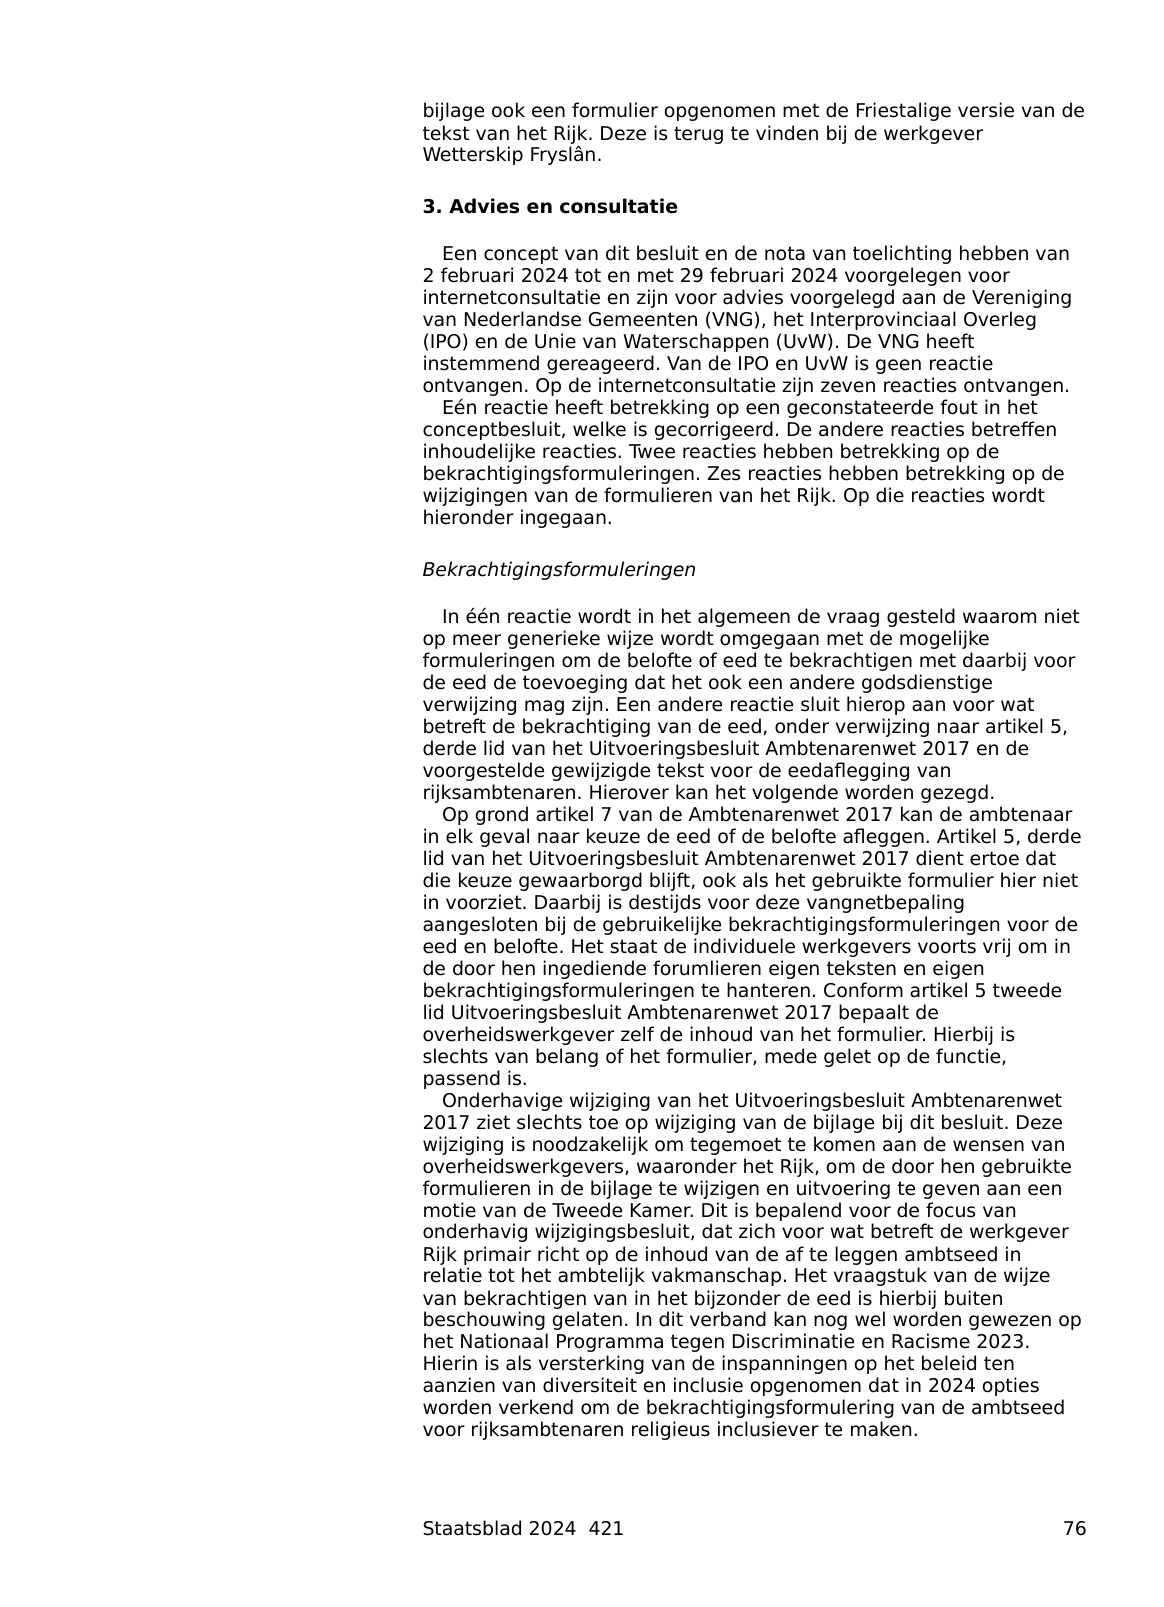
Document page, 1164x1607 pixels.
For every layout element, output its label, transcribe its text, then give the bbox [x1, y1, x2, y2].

subtitle Bekrachtigingsformuleringen [422, 559, 1087, 581]
text Een concept van dit besluit en de nota van toelichting hebben van 2 februari 2024 tot en met 29 februari 2024 voorgelegen voor internetconsultatie en zijn voor advies voorgelegd aan de Vereniging van Nederlandse Gemeenten (VNG), het Interprovinciaal Overleg (IPO) en de Unie van Waterschappen (UvW). De VNG heeft instemmend gereageerd. Van de IPO en UvW is geen reactie ontvangen. Op de internetconsultatie zijn zeven reacties ontvangen. [422, 243, 1087, 397]
text Op grond artikel 7 van de Ambtenarenwet 2017 kan de ambtenaar in elk geval naar keuze de eed of de belofte afleggen. Artikel 5, derde lid van het Uitvoeringsbesluit Ambtenarenwet 2017 dient ertoe dat die keuze gewaarborgd blijft, ook als het gebruikte formulier hier niet in voorziet. Daarbij is destijds voor deze vangnetbepaling aangesloten bij de gebruikelijke bekrachtigingsformuleringen voor de eed en belofte. Het staat de individuele werkgevers voorts vrij om in de door hen ingediende forumlieren eigen teksten en eigen bekrachtigingsformuleringen te hanteren. Conform artikel 5 tweede lid Uitvoeringsbesluit Ambtenarenwet 2017 bepaalt de overheidswerkgever zelf de inhoud van het formulier. Hierbij is slechts van belang of het formulier, mede gelet op de functie, passend is. [422, 804, 1087, 1089]
subtitle 3. Advies en consultatie [422, 196, 1087, 218]
text In één reactie wordt in het algemeen de vraag gesteld waarom niet op meer generieke wijze wordt omgegaan met de mogelijke formuleringen om de belofte of eed te bekrachtigen met daarbij voor de eed de toevoeging dat het ook een andere godsdienstige verwijzing mag zijn. Een andere reactie sluit hierop aan voor wat betreft de bekrachtiging van de eed, onder verwijzing naar artikel 5, derde lid van het Uitvoeringsbesluit Ambtenarenwet 2017 en de voorgestelde gewijzigde tekst voor de eedaflegging van rijksambtenaren. Hierover kan het volgende worden gezegd. [422, 606, 1087, 804]
text Onderhavige wijziging van het Uitvoeringsbesluit Ambtenarenwet 2017 ziet slechts toe op wijziging van de bijlage bij dit besluit. Deze wijziging is noodzakelijk om tegemoet te komen aan de wensen van overheidswerkgevers, waaronder het Rijk, om de door hen gebruikte formulieren in de bijlage te wijzigen en uitvoering te geven aan een motie van de Tweede Kamer. Dit is bepalend voor de focus van onderhavig wijzigingsbesluit, dat zich voor wat betreft de werkgever Rijk primair richt op de inhoud van de af te leggen ambtseed in relatie tot het ambtelijk vakmanschap. Het vraagstuk van de wijze van bekrachtigen van in het bijzonder de eed is hierbij buiten beschouwing gelaten. In dit verband kan nog wel worden gewezen op het Nationaal Programma tegen Discriminatie en Racisme 2023. Hierin is als versterking van de inspanningen op het beleid ten aanzien van diversiteit en inclusie opgenomen dat in 2024 opties worden verkend om de bekrachtigingsformulering van de ambtseed voor rijksambtenaren religieus inclusiever te maken. [422, 1089, 1087, 1441]
text Eén reactie heeft betrekking op een geconstateerde fout in het conceptbesluit, welke is gecorrigeerd. De andere reacties betreffen inhoudelijke reacties. Twee reacties hebben betrekking op de bekrachtigingsformuleringen. Zes reacties hebben betrekking op de wijzigingen van de formulieren van het Rijk. Op die reacties wordt hieronder ingegaan. [422, 397, 1087, 529]
text bijlage ook een formulier opgenomen met de Friestalige versie van de tekst van het Rijk. Deze is terug te vinden bij de werkgever Wetterskip Fryslân. [422, 100, 1087, 166]
